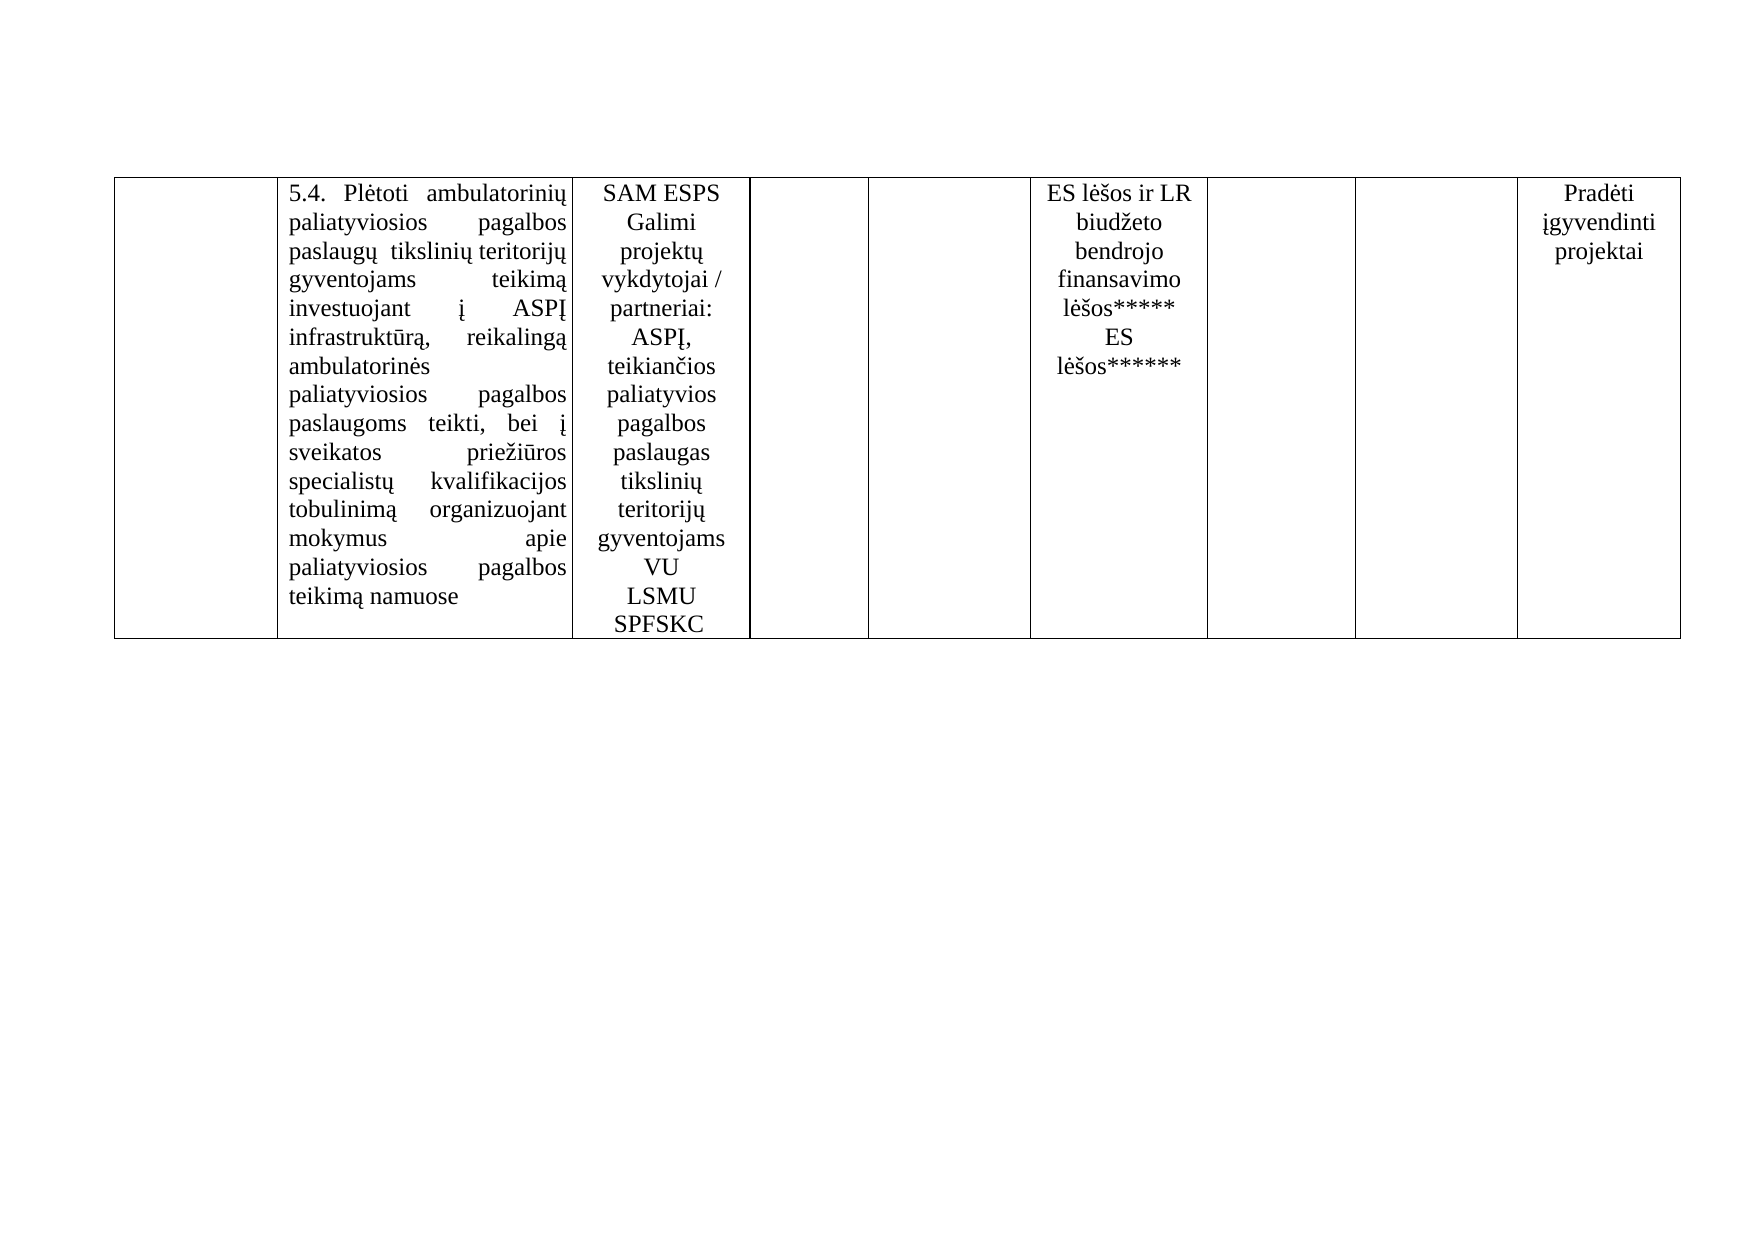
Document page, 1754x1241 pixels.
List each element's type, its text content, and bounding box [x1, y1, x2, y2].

table_cell [1208, 178, 1355, 638]
table_cell [115, 178, 277, 638]
table_cell [1356, 178, 1517, 638]
table_cell [869, 178, 1030, 638]
table_cell [751, 178, 868, 638]
table_cell ES lėšos ir LR biudžeto bendrojo finansavimo lėšos***** ES lėšos****** [1031, 178, 1207, 638]
table_cell SAM ESPS Galimi projektų vykdytojai / partneriai: ASPĮ, teikiančios paliatyvios pagalbos paslaugas tikslinių teritorijų gyventojams VU LSMU SPFSKC [573, 178, 749, 638]
table_cell 5.4. Plėtoti ambulatorinių paliatyviosios pagalbos paslaugų tikslinių teritorijų gyventojams teikimą investuojant į ASPĮ infrastruktūrą, reikalingą ambulatorinės paliatyviosios pagalbos paslaugoms teikti, bei į sveikatos priežiūros specialistų kvalifikacijos tobulinimą organizuojant mokymus apie paliatyviosios pagalbos teikimą namuose [278, 178, 572, 638]
table_cell Pradėti įgyvendinti projektai [1518, 178, 1680, 638]
